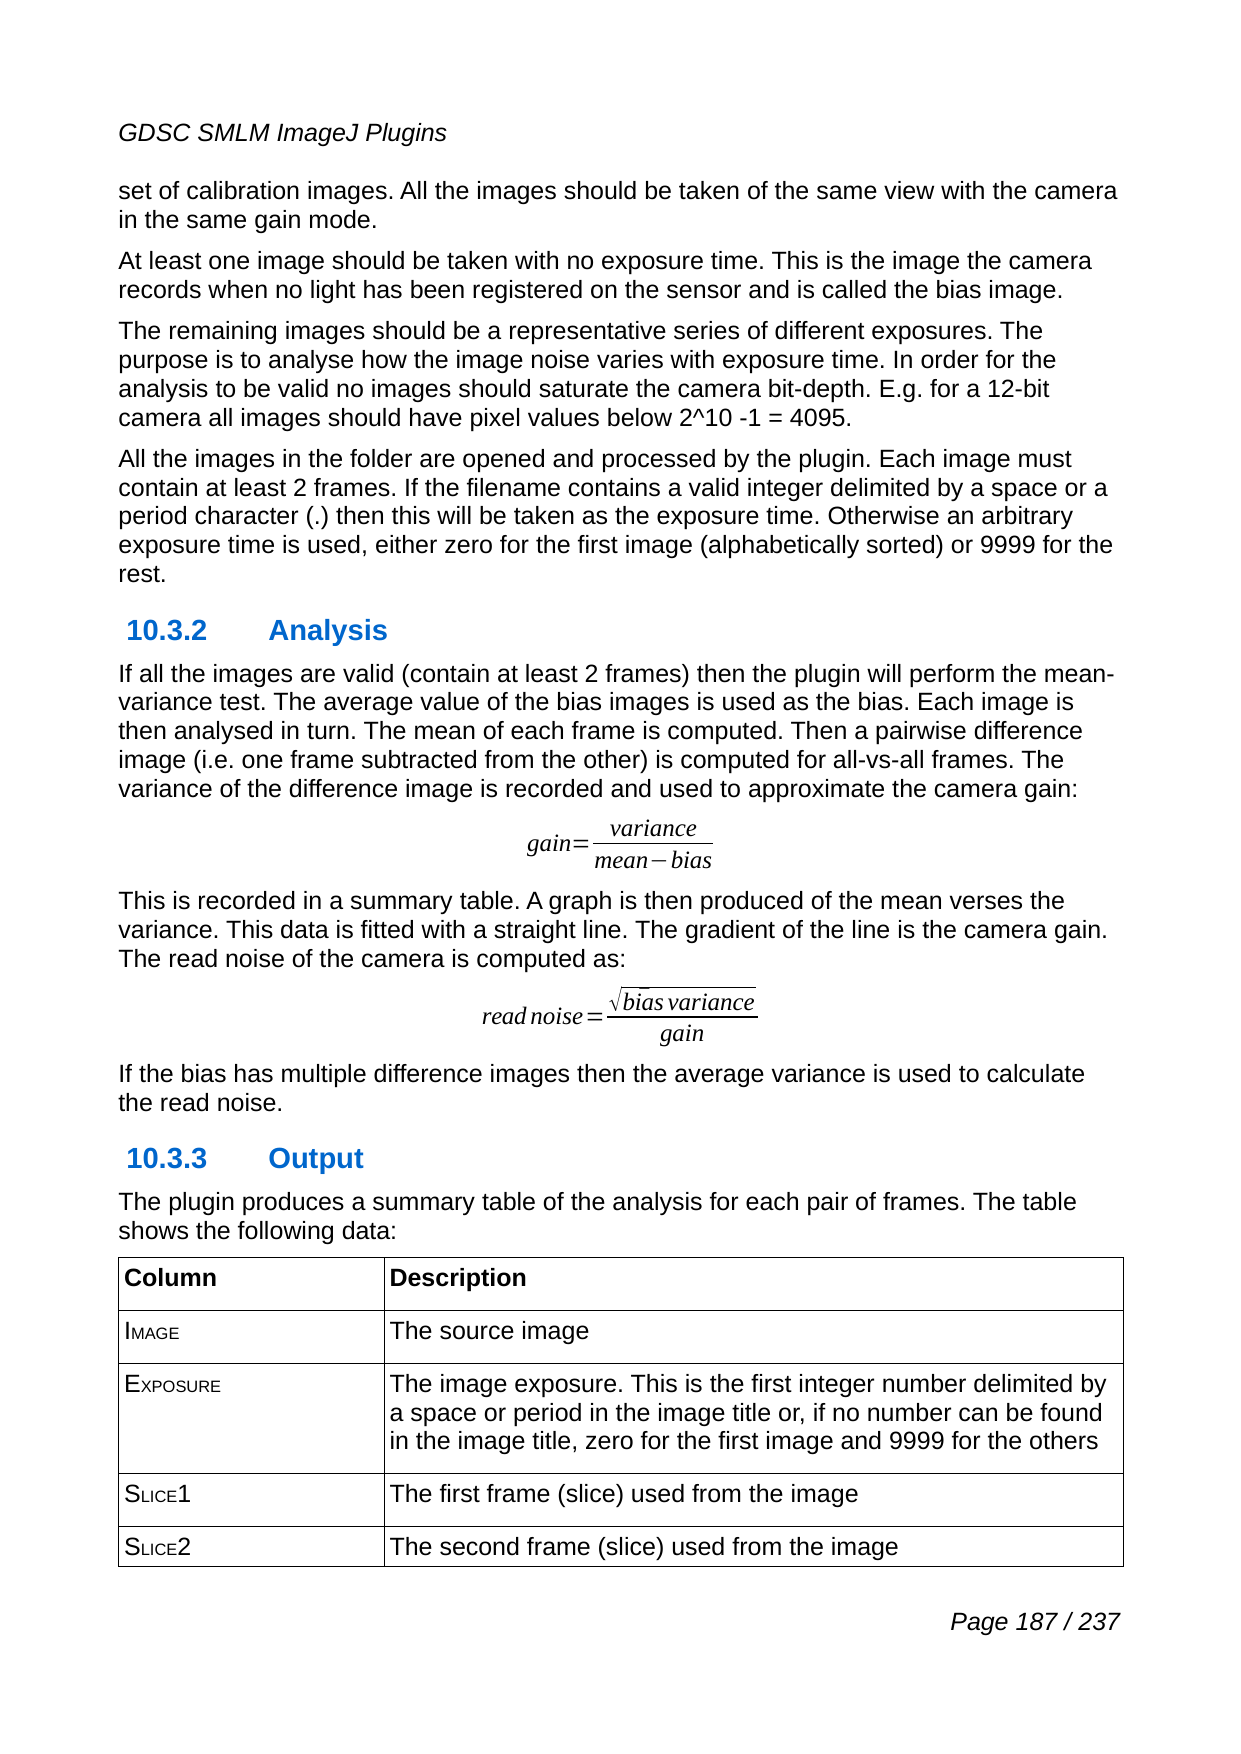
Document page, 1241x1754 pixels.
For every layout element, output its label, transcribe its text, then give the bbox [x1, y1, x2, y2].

text set of calibration images. All the images should be taken of the same view with the camera in the same gain mode. [118, 176, 1122, 234]
text At least one image should be taken with no exposure time. This is the image the camera records when no light has been registered on the sensor and is called the bias image. [118, 246, 1122, 304]
text The plugin produces a summary table of the analysis for each pair of frames. The table shows the following data: [118, 1187, 1122, 1245]
text All the images in the folder are opened and processed by the plugin. Each image must contain at least 2 frames. If the filename contains a valid integer delimited by a space or a period character (.) then this will be taken as the exposure time. Otherwise an arbitrary exposure time is used, either zero for the first image (alphabetically sorted) or 9999 for the rest. [118, 444, 1122, 588]
text This is recorded in a summary table. A graph is then produced of the mean verses the variance. This data is fitted with a straight line. The gradient of the line is the camera gain. The read noise of the camera is computed as: [118, 886, 1122, 973]
table_cell The image exposure. This is the first integer number delimited by a space or period in the image title or, if no number can be found in the image title, zero for the first image and 9999 for the others [385, 1364, 1123, 1473]
table_cell The first frame (slice) used from the image [385, 1474, 1123, 1526]
subtitle Output [118, 1141, 1122, 1175]
table_cell Image [119, 1311, 384, 1363]
subtitle Analysis [118, 613, 1122, 646]
table_cell The source image [385, 1311, 1123, 1363]
table_header Column [119, 1258, 384, 1310]
table_header Description [385, 1258, 1123, 1310]
table_cell The second frame (slice) used from the image [385, 1527, 1123, 1566]
text If the bias has multiple difference images then the average variance is used to calculate the read noise. [118, 1059, 1122, 1116]
text If all the images are valid (contain at least 2 frames) then the plugin will perform the mean-variance test. The average value of the bias images is used as the bias. Each image is then analysed in turn. The mean of each frame is computed. Then a pairwise difference image (i.e. one frame subtracted from the other) is computed for all-vs-all frames. The variance of the difference image is recorded and used to approximate the camera gain: [118, 659, 1122, 802]
text The remaining images should be a representative series of different exposures. The purpose is to analyse how the image noise varies with exposure time. In order for the analysis to be valid no images should saturate the camera bit-depth. E.g. for a 12-bit camera all images should have pixel values below 2^10 -1 = 4095. [118, 316, 1122, 431]
table_cell Exposure [119, 1364, 384, 1473]
table_cell Slice2 [119, 1527, 384, 1566]
table_cell Slice1 [119, 1474, 384, 1526]
